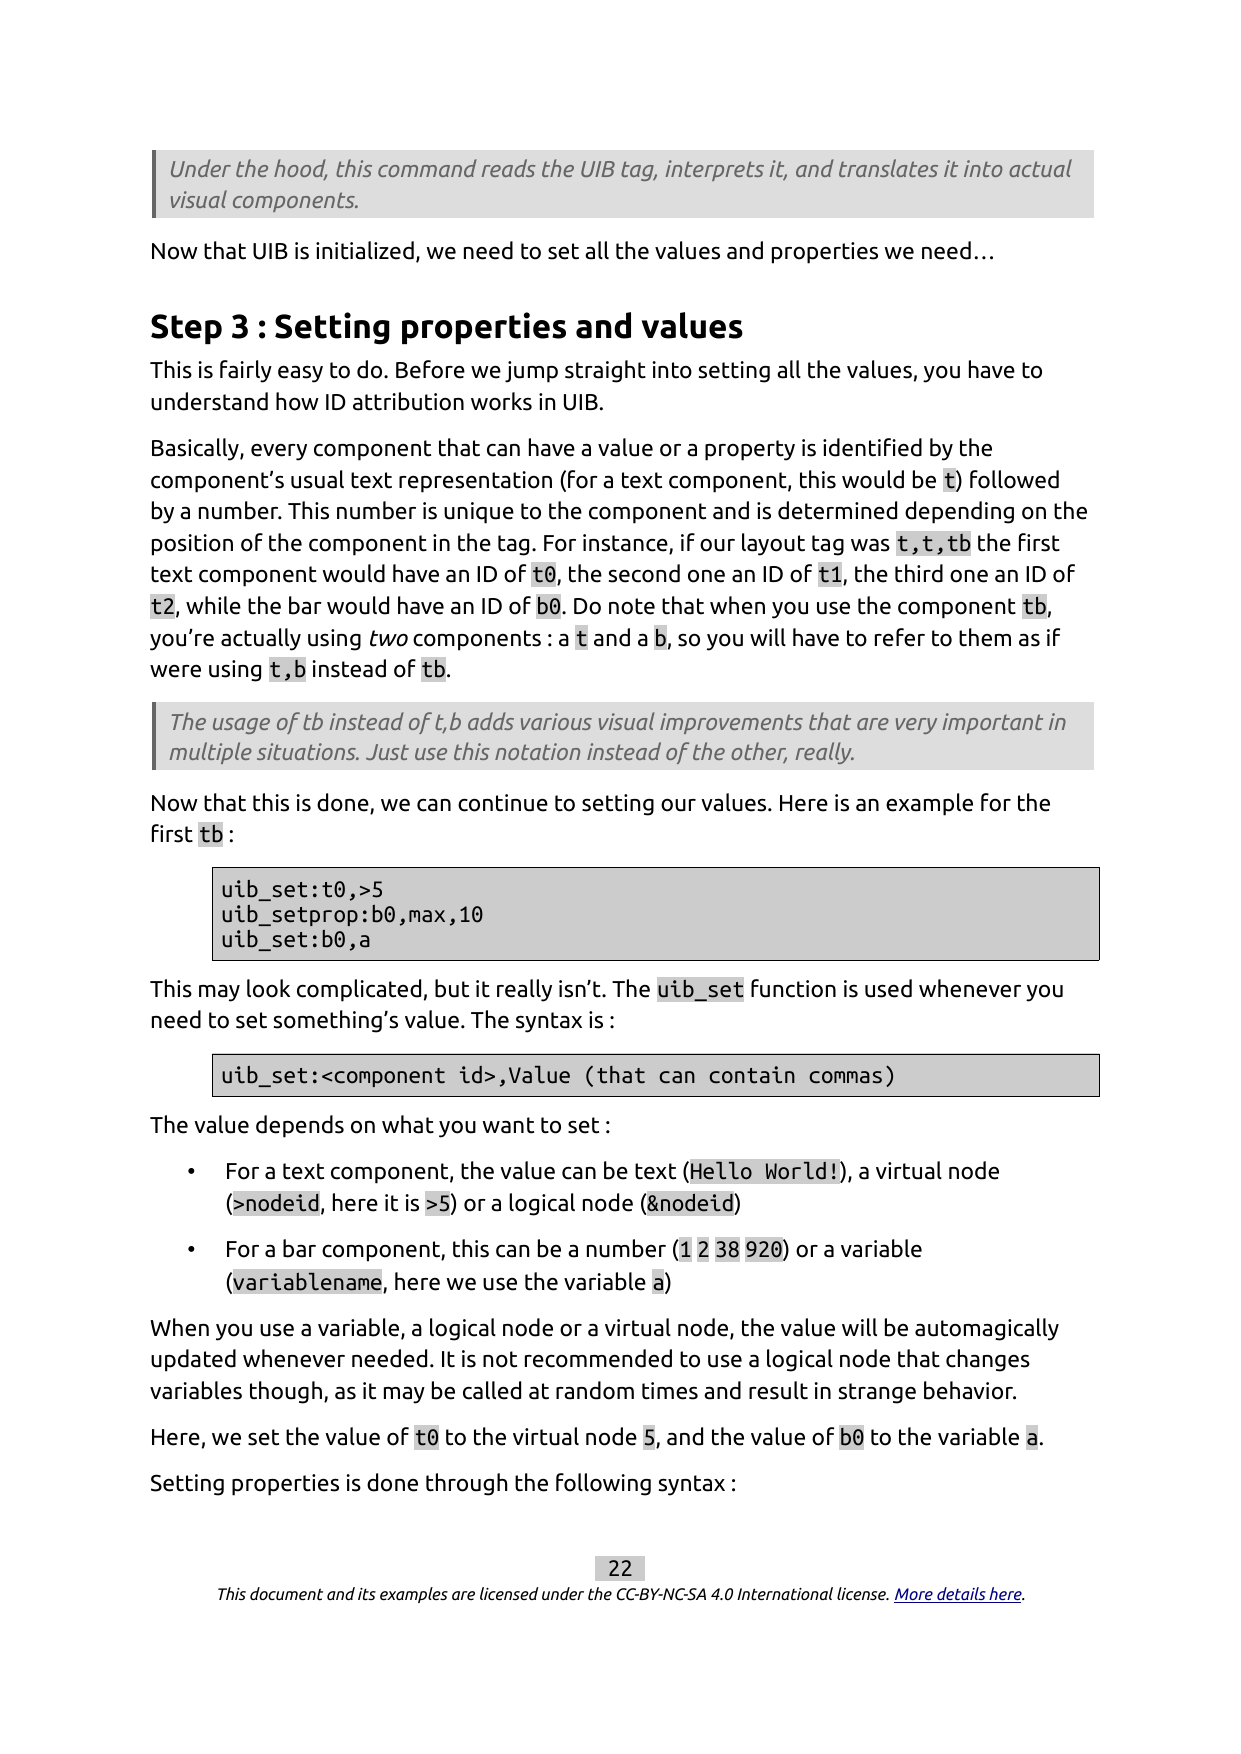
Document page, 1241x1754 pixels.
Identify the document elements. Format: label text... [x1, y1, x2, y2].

text Now that UIB is initialized, we need to set all the values and properties we need… [150, 237, 1090, 263]
text Now that this is done, we can continue to setting our values. Here is an example for the first tb : [150, 789, 1090, 847]
text Setting properties is done through the following syntax : [150, 1469, 1090, 1496]
text Under the hood, this command reads the UIB tag, interprets it, and translates it into actual visual components. [156, 150, 1090, 218]
text uib_set:b0,a [213, 917, 1099, 960]
text The usage of tb instead of t,b adds various visual improvements that are very important in multiple situations. Just use this notation instead of the other, really. [156, 702, 1090, 770]
list For a bar component, this can be a number (1 2 38 920) or a variable (variablename, here we use the variable a) [187, 1236, 1090, 1294]
text This may look complicated, but it really isn’t. The uib_set function is used whenever you need to set something’s value. The syntax is : [150, 975, 1090, 1033]
text The value depends on what you want to set : [150, 1112, 1090, 1138]
text This is fairly easy to do. Before we jump straight into setting all the values, you have to understand how ID attribution works in UIB. [150, 357, 1090, 415]
text uib_set:<component id>,Value (that can contain commas) [213, 1055, 1099, 1096]
list For a text component, the value can be text (Hello World!), a virtual node (>nodeid, here it is >5) or a logical node (&nodeid) [187, 1158, 1090, 1216]
text Basically, every component that can have a value or a property is identified by the component’s usual text representation (for a text component, this would be t) followed by a number. This number is unique to the component and is determined depending on the position of the component in the tag. For instance, if our layout tag was t,t,tb the first text component would have an ID of t0, the second one an ID of t1, the third one an ID of t2, while the bar would have an ID of b0. Do note that when you use the component tb, you’re actually using two components : a t and a b, so you will have to refer to them as if were using t,b instead of tb. [150, 435, 1090, 682]
text uib_set:t0,>5 [213, 868, 1099, 892]
text uib_setprop:b0,max,10 [213, 892, 1099, 917]
text Here, we set the value of t0 to the virtual node 5, and the value of b0 to the variable a. [150, 1423, 1090, 1450]
subtitle Step 3 : Setting properties and values [150, 306, 1090, 344]
text When you use a variable, a logical node or a virtual node, the value will be automagically updated whenever needed. It is not recommended to use a logical node that changes variables though, as it may be called at random times and result in strange behavior. [150, 1314, 1090, 1404]
